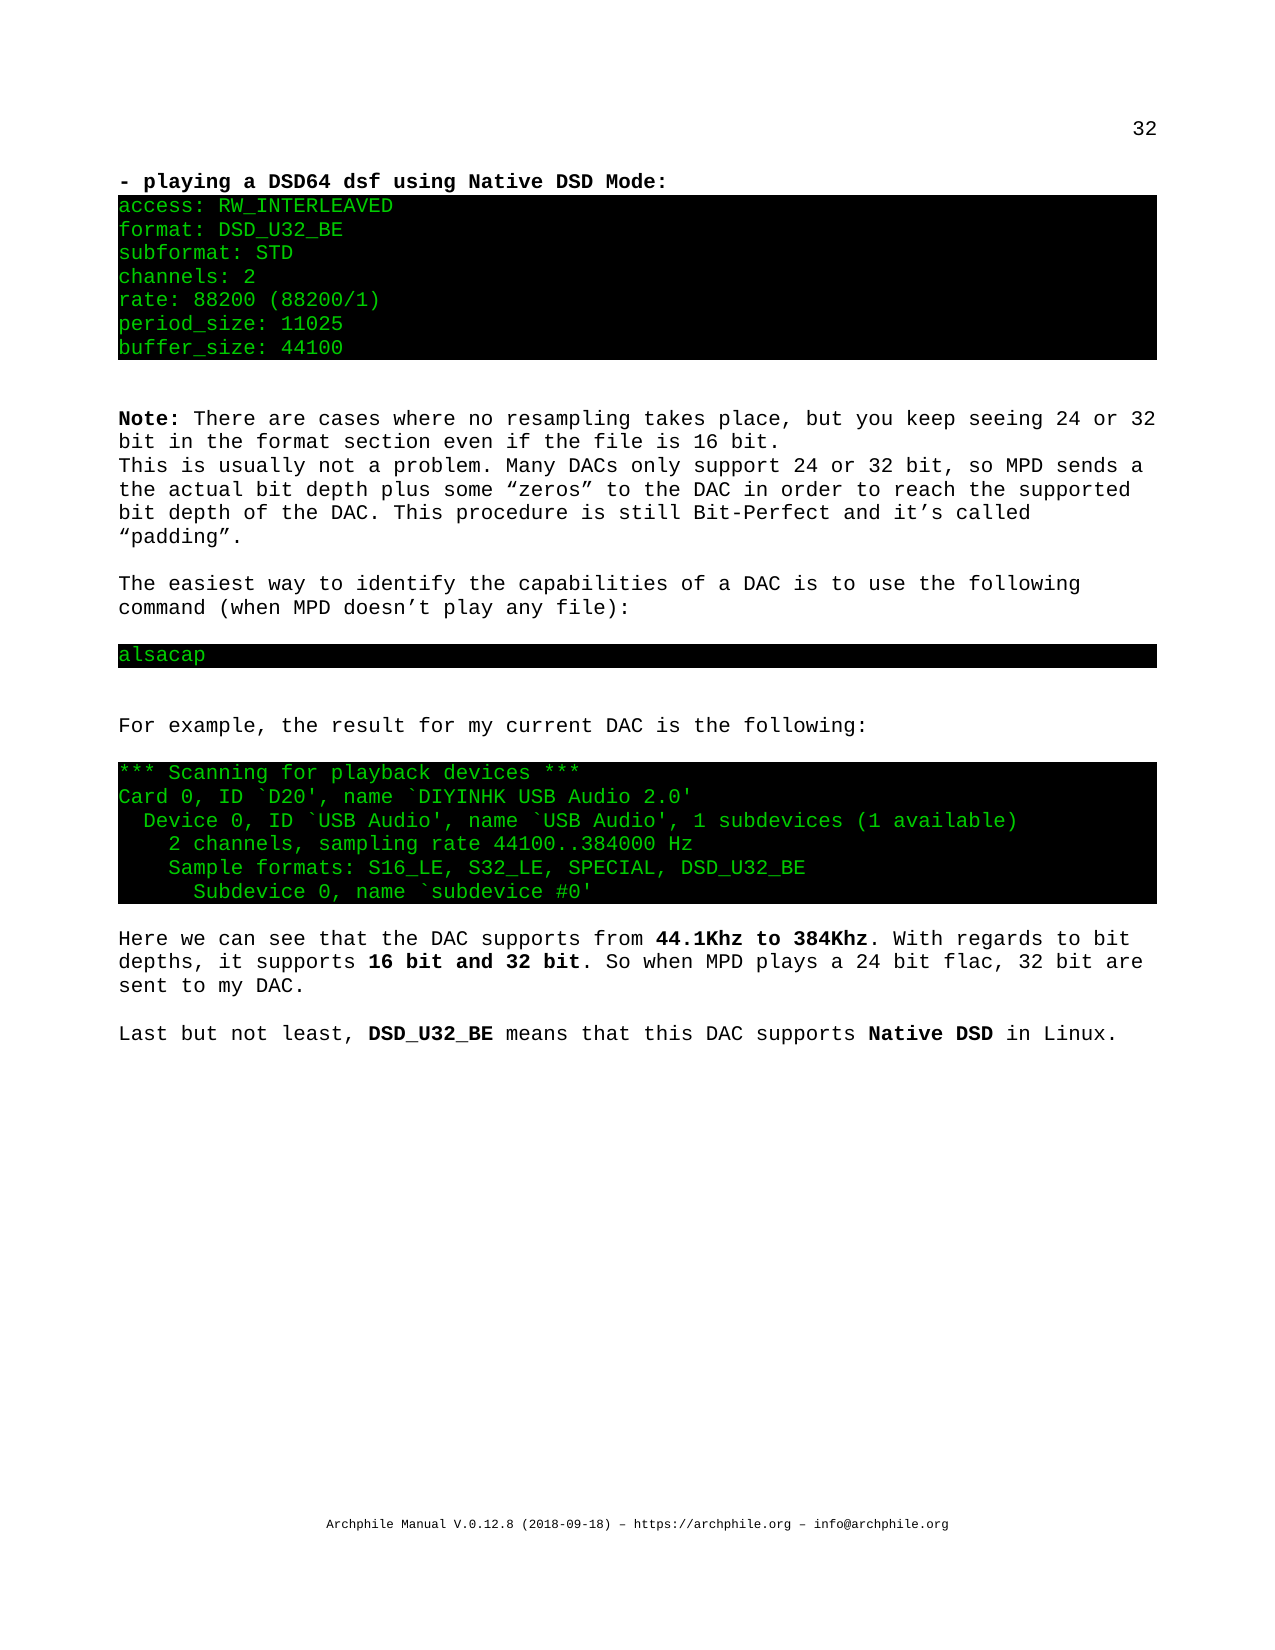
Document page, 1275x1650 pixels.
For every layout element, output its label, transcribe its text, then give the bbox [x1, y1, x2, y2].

text Device 0, ID `USB Audio', name `USB Audio', 1 subdevices (1 available) [118, 810, 1157, 833]
text *** Scanning for playback devices *** [118, 762, 1157, 786]
text Card 0, ID `D20', name `DIYINHK USB Audio 2.0' [118, 786, 1157, 810]
text For example, the result for my current DAC is the following: [118, 715, 1157, 739]
text - playing a DSD64 dsf using Native DSD Mode: [118, 171, 1157, 195]
text buffer_size: 44100 [118, 337, 1157, 360]
text period_size: 11025 [118, 313, 1157, 337]
text 2 channels, sampling rate 44100..384000 Hz [118, 833, 1157, 857]
text format: DSD_U32_BE [118, 218, 1157, 242]
text Subdevice 0, name `subdevice #0' [118, 881, 1157, 904]
text Note: There are cases where no resampling takes place, but you keep seeing 24 or 32 bit in the format section even if the file is 16 bit. [118, 408, 1157, 455]
text access: RW_INTERLEAVED [118, 195, 1157, 218]
text Sample formats: S16_LE, S32_LE, SPECIAL, DSD_U32_BE [118, 857, 1157, 881]
text This is usually not a problem. Many DACs only support 24 or 32 bit, so MPD sends a the actual bit depth plus some “zeros” to the DAC in order to reach the supported bit depth of the DAC. This procedure is still Bit-Perfect and it’s called “padding”. [118, 455, 1157, 549]
text The easiest way to identify the capabilities of a DAC is to use the following command (when MPD doesn’t play any file): [118, 573, 1157, 621]
text rate: 88200 (88200/1) [118, 289, 1157, 313]
text Last but not least, DSD_U32_BE means that this DAC supports Native DSD in Linux. [118, 1022, 1157, 1046]
text subformat: STD [118, 242, 1157, 266]
text Here we can see that the DAC supports from 44.1Khz to 384Khz. With regards to bit depths, it supports 16 bit and 32 bit. So when MPD plays a 24 bit flac, 32 bit are sent to my DAC. [118, 928, 1157, 999]
text alsacap [118, 644, 1157, 668]
text channels: 2 [118, 266, 1157, 289]
